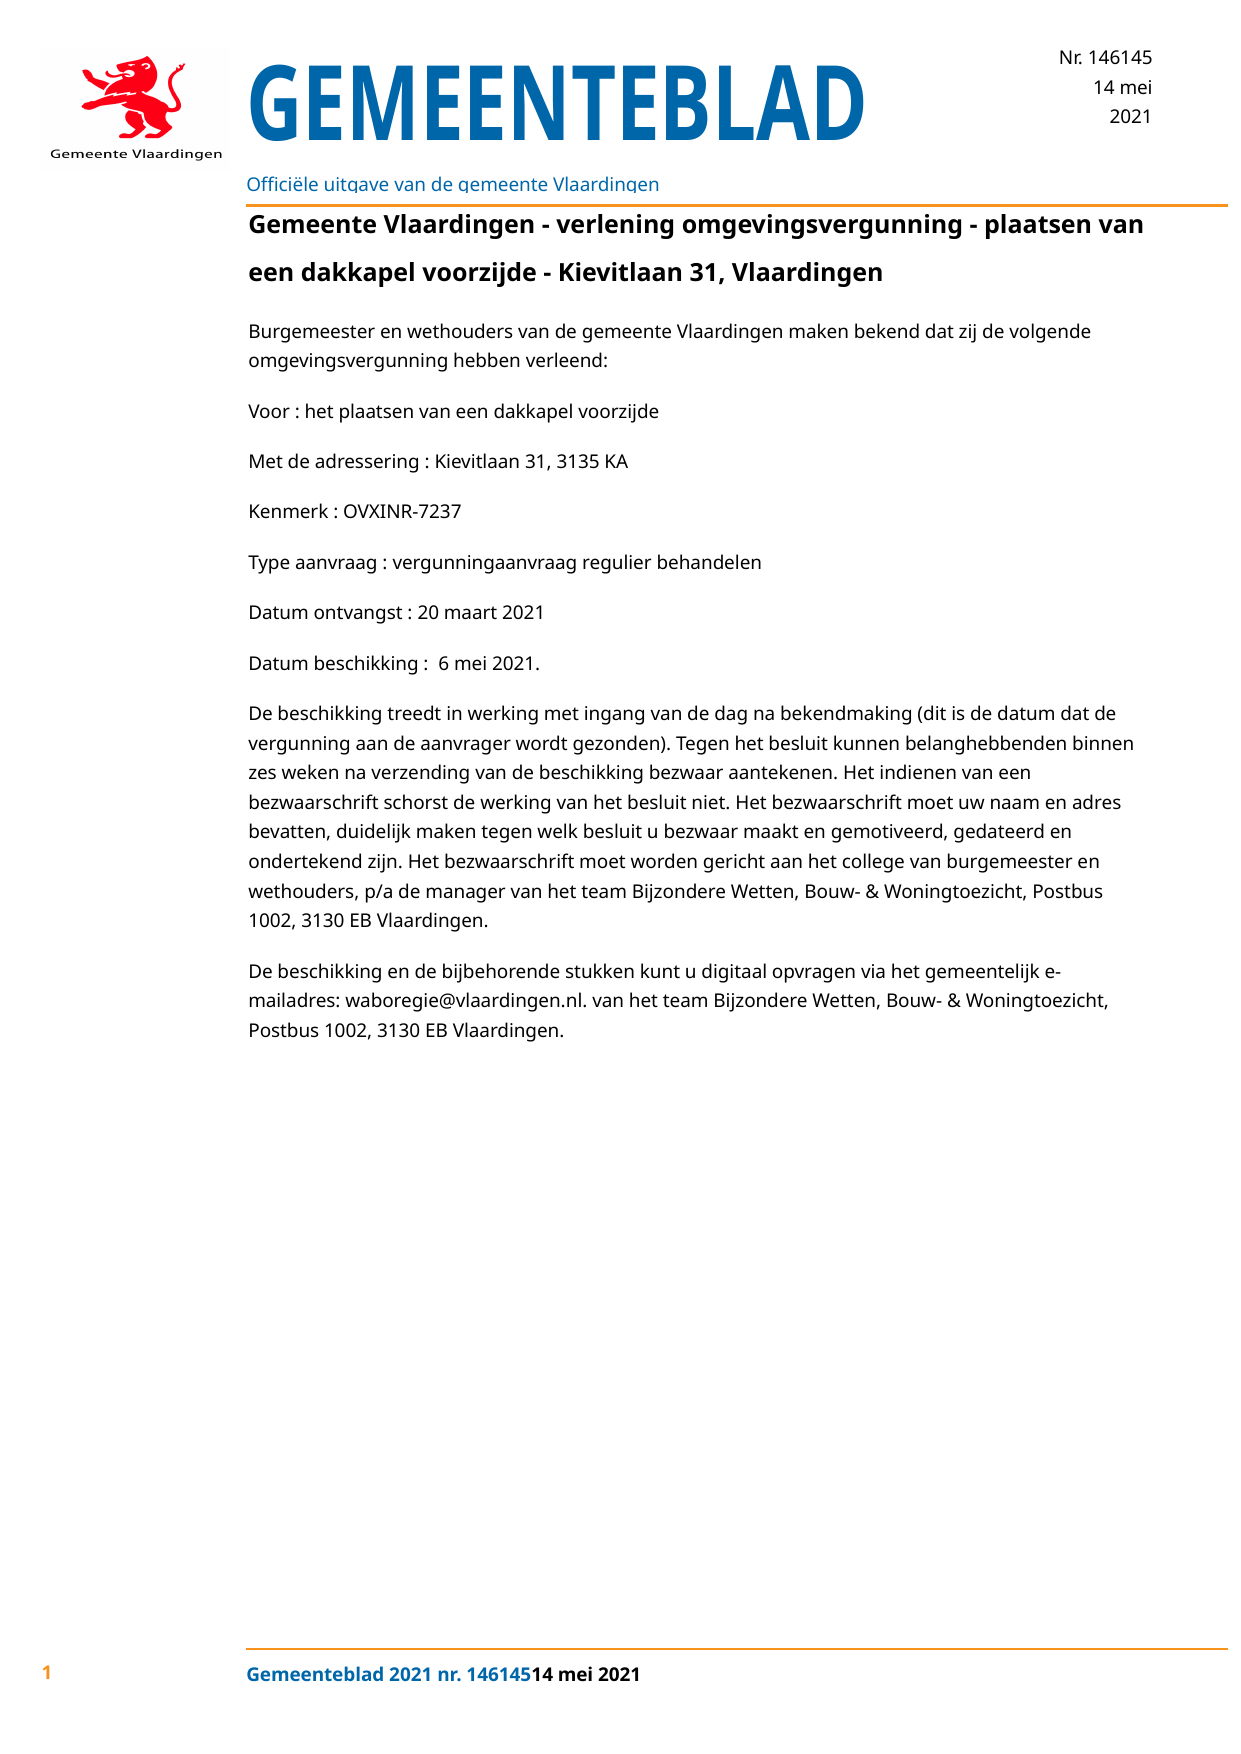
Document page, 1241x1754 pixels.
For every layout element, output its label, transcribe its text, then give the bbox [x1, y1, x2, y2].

text De beschikking en de bijbehorende stukken kunt u digitaal opvragen via het gemeentelijk e-mailadres: waboregie@vlaardingen.nl. van het team Bijzondere Wetten, Bouw- & Woningtoezicht, Postbus 1002, 3130 EB Vlaardingen. [248, 958, 1152, 1043]
text Gemeente Vlaardingen - verlening omgevingsvergunning - plaatsen van een dakkapel voorzijde - Kievitlaan 31, Vlaardingen [248, 207, 1152, 288]
text Datum beschikking : 6 mei 2021. [248, 650, 1152, 676]
picture [41, 47, 231, 172]
text De beschikking treedt in werking met ingang van de dag na bekendmaking (dit is de datum dat de vergunning aan de aanvrager wordt gezonden). Tegen het besluit kunnen belanghebbenden binnen zes weken na verzending van de beschikking bezwaar aantekenen. Het indienen van een bezwaarschrift schorst de werking van het besluit niet. Het bezwaarschrift moet uw naam en adres bevatten, duidelijk maken tegen welk besluit u bezwaar maakt en gemotiveerd, gedateerd en ondertekend zijn. Het bezwaarschrift moet worden gericht aan het college van burgemeester en wethouders, p/a de manager van het team Bijzondere Wetten, Bouw- & Woningtoezicht, Postbus 1002, 3130 EB Vlaardingen. [248, 700, 1152, 933]
text Datum ontvangst : 20 maart 2021 [248, 599, 1152, 625]
text Voor : het plaatsen van een dakkapel voorzijde [248, 398, 1152, 424]
text Kenmerk : OVXINR-7237 [248, 499, 1152, 524]
text Met de adressering : Kievitlaan 31, 3135 KA [248, 448, 1152, 474]
text Type aanvraag : vergunningaanvraag regulier behandelen [248, 549, 1152, 575]
text Burgemeester en wethouders van de gemeente Vlaardingen maken bekend dat zij de volgende omgevingsvergunning hebben verleend: [248, 318, 1152, 373]
